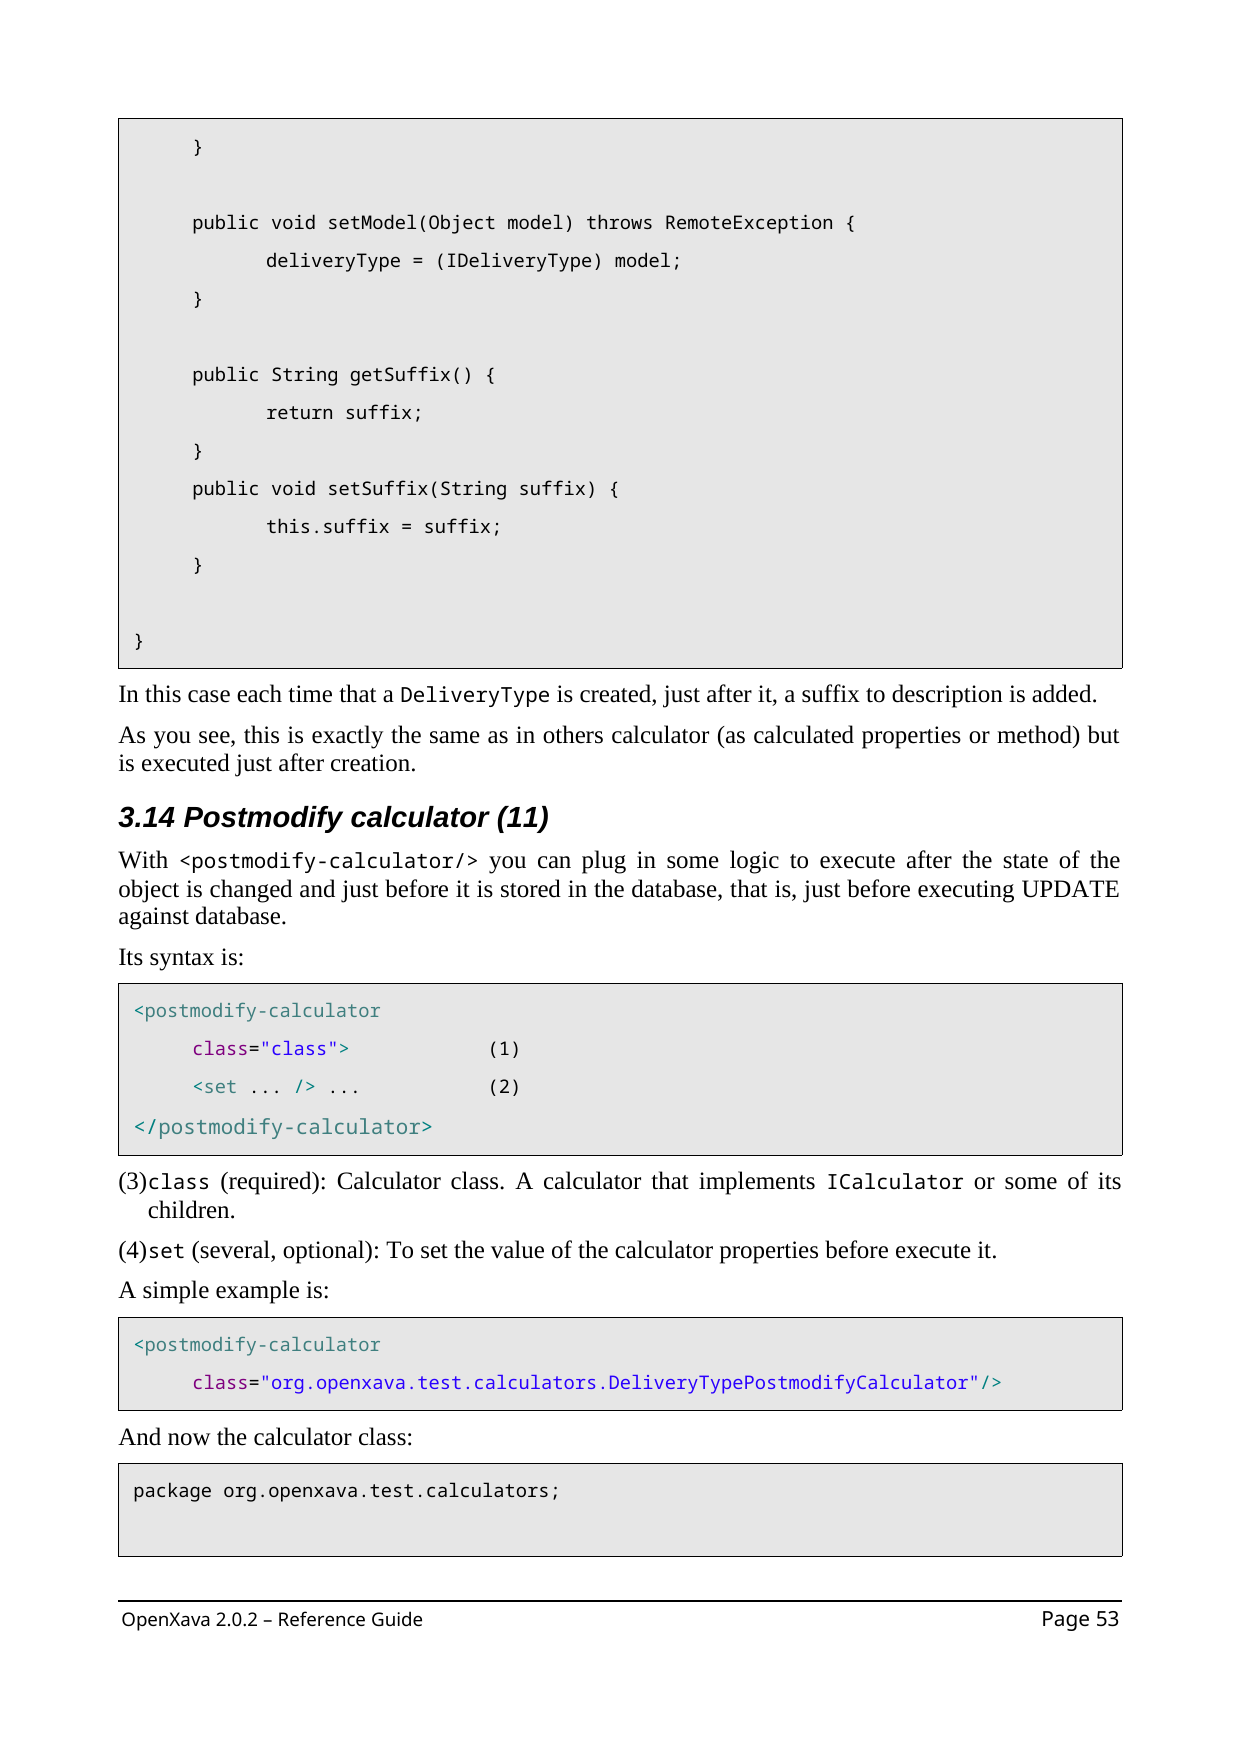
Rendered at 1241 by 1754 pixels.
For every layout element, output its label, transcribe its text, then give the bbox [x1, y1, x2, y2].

text class="class"> (1) [119, 1021, 1122, 1059]
text class="org.openxava.test.calculators.DeliveryTypePostmodifyCalculator"/> [119, 1355, 1122, 1410]
text this.suffix = suffix; [119, 498, 1122, 536]
text } [119, 270, 1122, 308]
text A simple example is: [118, 1277, 1122, 1304]
text public void setModel(Object model) throws RemoteException { [119, 194, 1122, 232]
text public String getSuffix() { [119, 346, 1122, 384]
text } [119, 422, 1122, 460]
text <postmodify-calculator [119, 1318, 1122, 1355]
text package org.openxava.test.calculators; [119, 1464, 1122, 1501]
text And now the calculator class: [118, 1423, 1122, 1450]
text } [119, 612, 1122, 668]
text </postmodify-calculator> [119, 1097, 1122, 1155]
text Its syntax is: [118, 943, 1122, 970]
text <postmodify-calculator [119, 984, 1122, 1021]
list class (required): Calculator class. A calculator that implements ICalculator or some of its children. [118, 1167, 1122, 1223]
text In this case each time that a DeliveryType is created, just after it, a suffix to description is added. [118, 680, 1122, 708]
text } [119, 119, 1122, 156]
subtitle Postmodify calculator (11) [118, 801, 1122, 834]
text As you see, this is exactly the same as in others calculator (as calculated properties or method) but is executed just after creation. [118, 721, 1122, 776]
text <set ... /> ... (2) [119, 1059, 1122, 1097]
text deliveryType = (IDeliveryType) model; [119, 232, 1122, 270]
text public void setSuffix(String suffix) { [119, 460, 1122, 498]
text } [119, 536, 1122, 574]
text With <postmodify-calculator/> you can plug in some logic to execute after the state of the object is changed and just before it is stored in the database, that is, just before executing UPDATE against database. [118, 847, 1122, 930]
list set (several, optional): To set the value of the calculator properties before execute it. [118, 1236, 1122, 1264]
text return suffix; [119, 384, 1122, 422]
